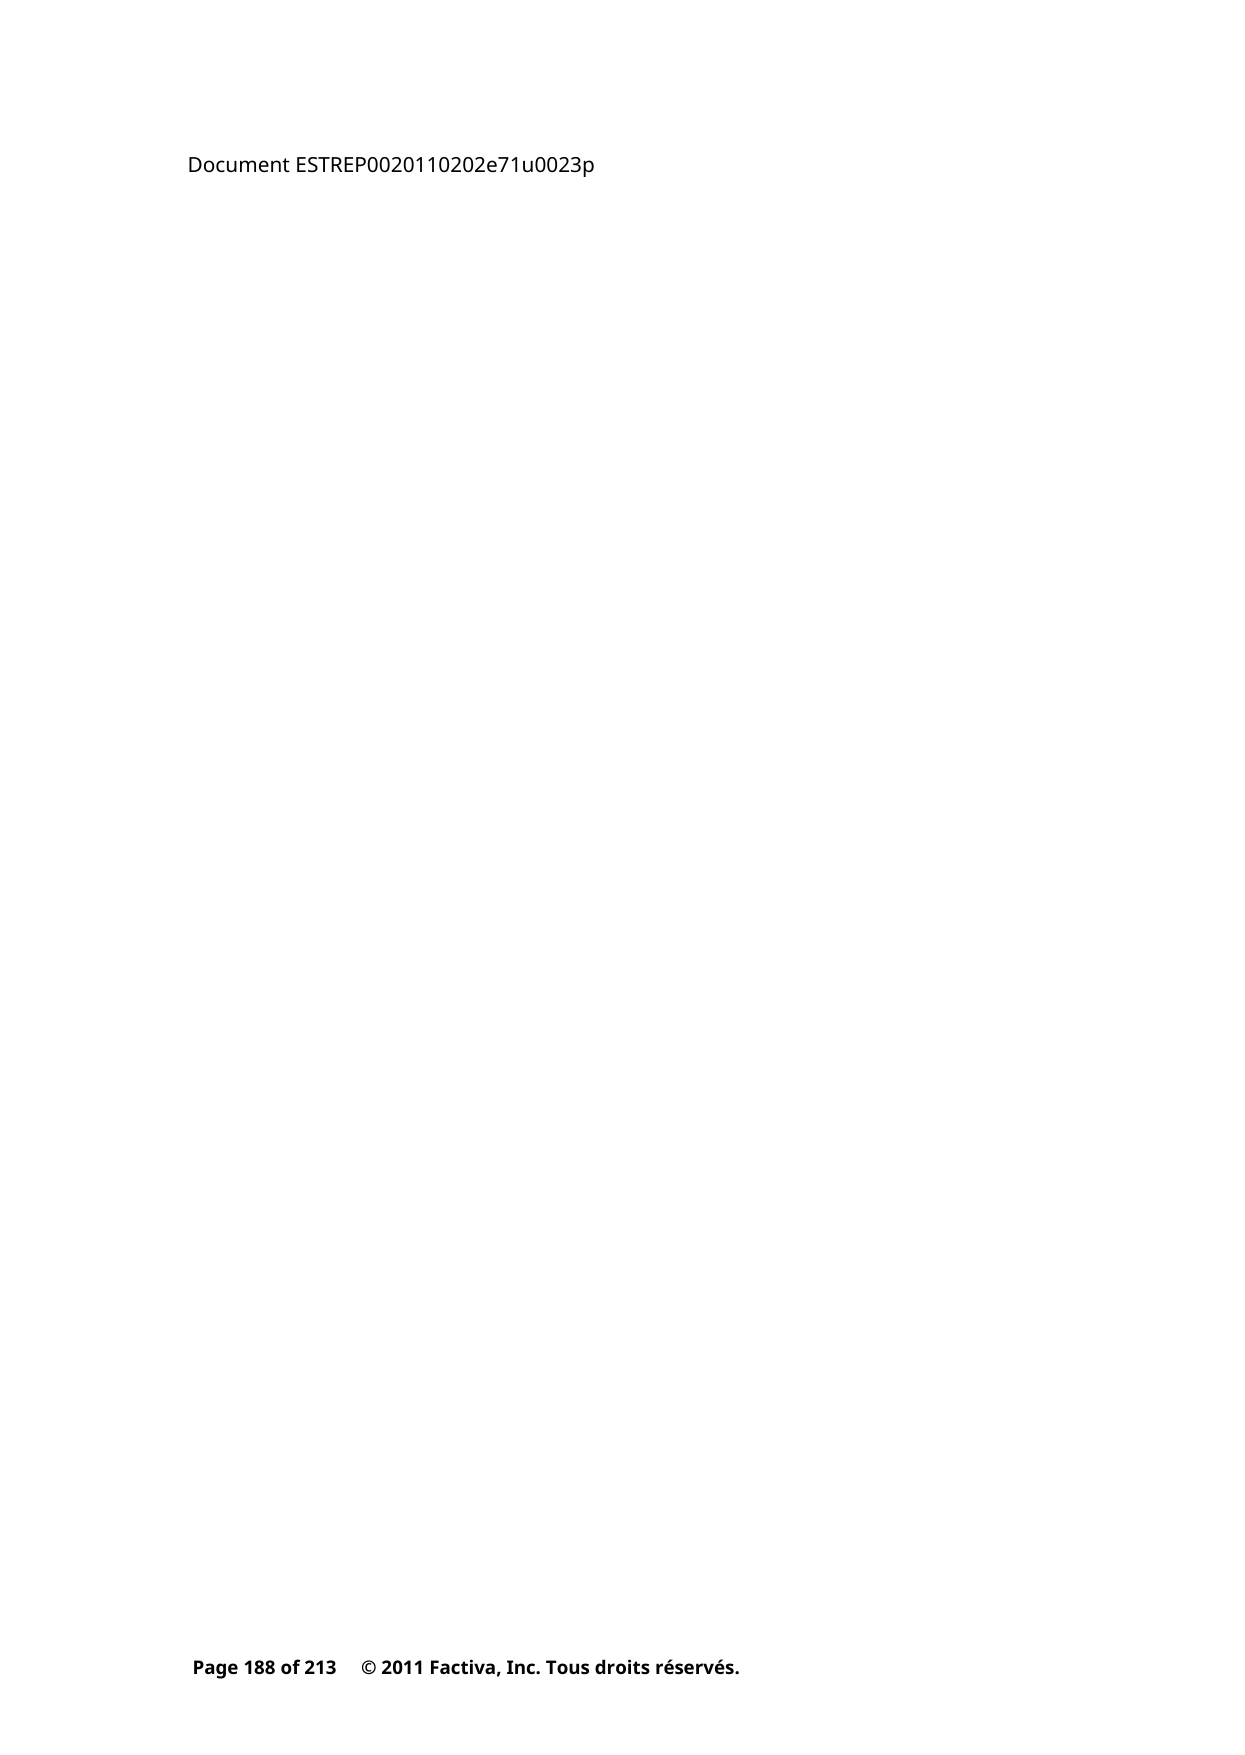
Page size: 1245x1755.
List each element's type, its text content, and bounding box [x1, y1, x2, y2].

text Document ESTREP0020110202e71u0023p [187, 150, 1057, 178]
